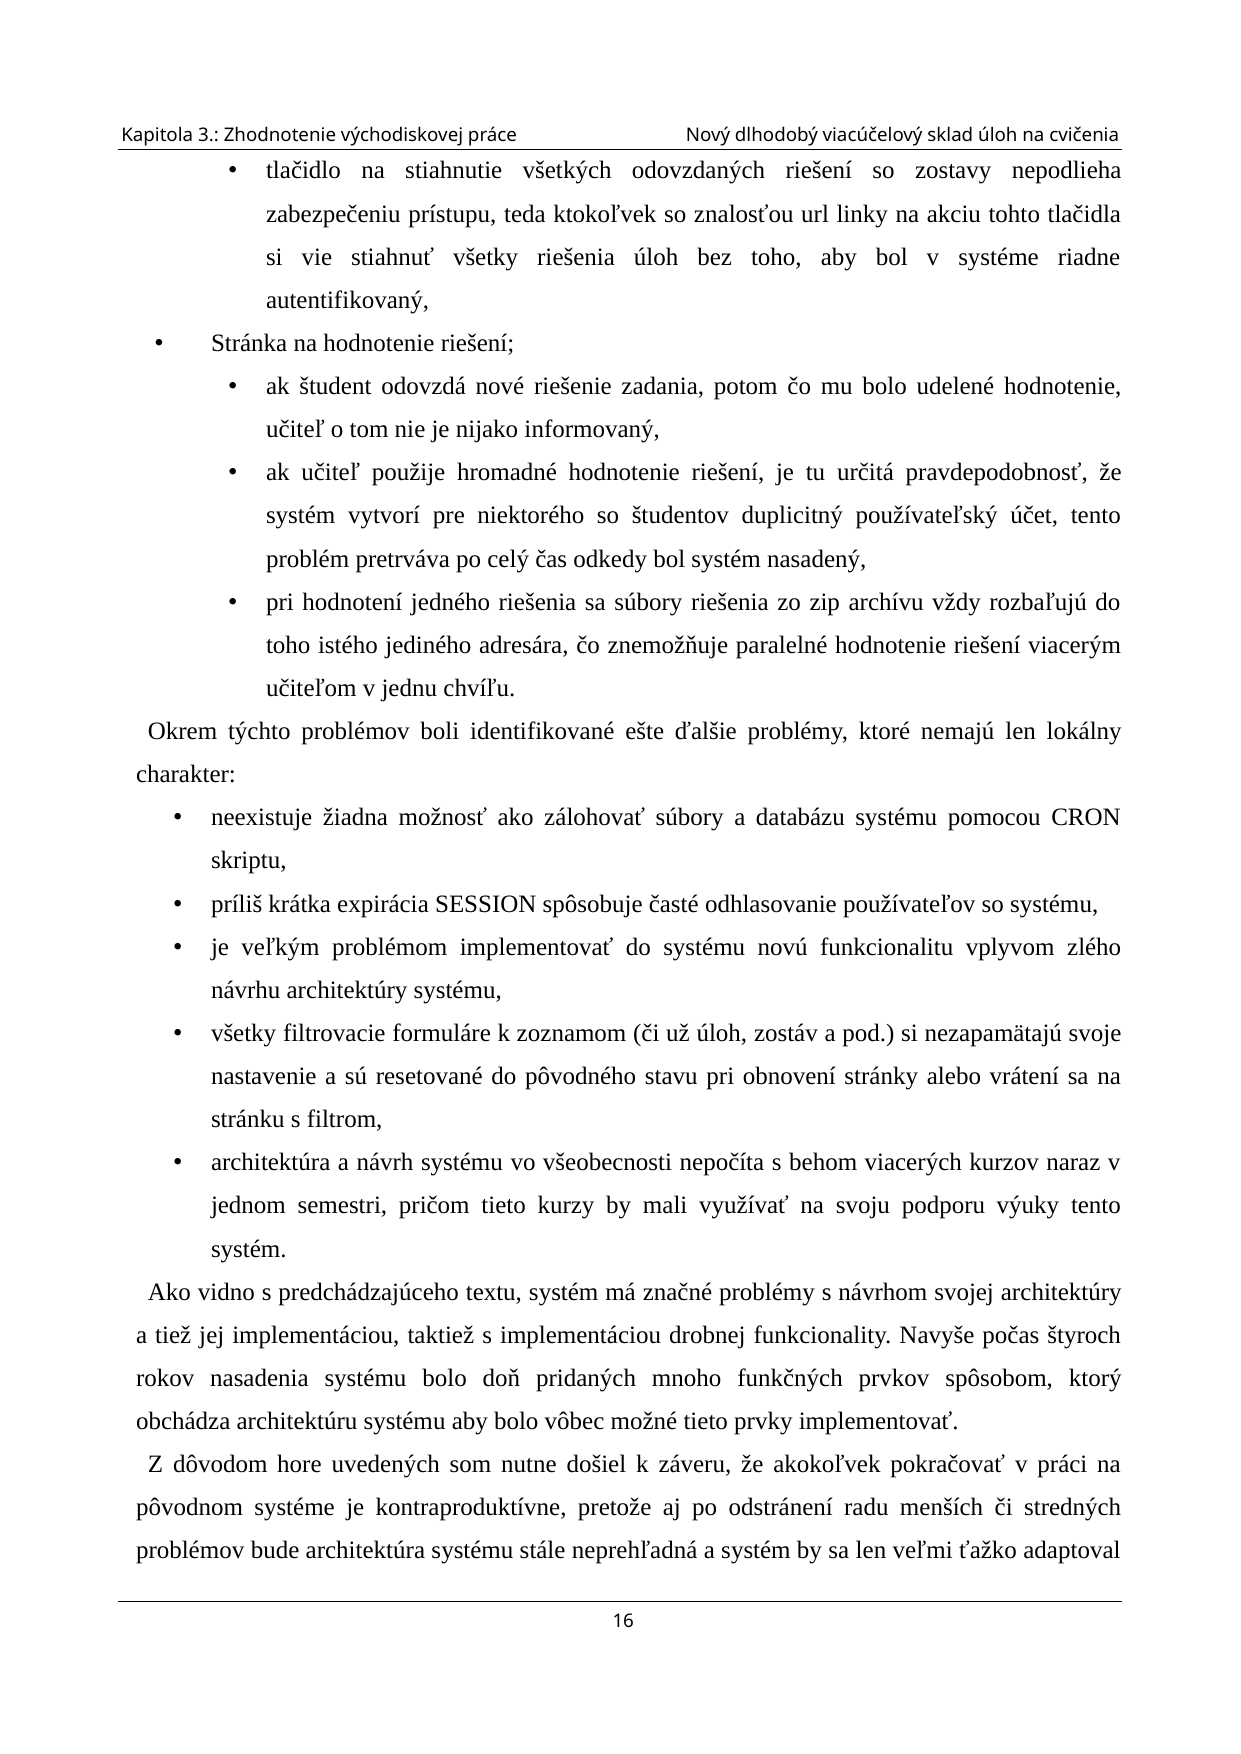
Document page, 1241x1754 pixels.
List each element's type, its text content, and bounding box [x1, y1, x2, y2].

list architektúra a návrh systému vo všeobecnosti nepočíta s behom viacerých kurzov naraz v jednom semestri, pričom tieto kurzy by mali využívať na svoju podporu výuky tento systém. [173, 1147, 1122, 1262]
list Stránka na hodnotenie riešení; [154, 328, 1122, 357]
text Ako vidno s predchádzajúceho textu, systém má značné problémy s návrhom svojej architektúry a tiež jej implementáciou, taktiež s implementáciou drobnej funkcionality. Navyše počas štyroch rokov nasadenia systému bolo doň pridaných mnoho funkčných prvkov spôsobom, ktorý obchádza architektúru systému aby bolo vôbec možné tieto prvky implementovať. [136, 1277, 1122, 1435]
text Okrem týchto problémov boli identifikované ešte ďalšie problémy, ktoré nemajú len lokálny charakter: [136, 716, 1122, 788]
text Z dôvodom hore uvedených som nutne došiel k záveru, že akokoľvek pokračovať v práci na pôvodnom systéme je kontraproduktívne, pretože aj po odstránení radu menších či stredných problémov bude architektúra systému stále neprehľadná a systém by sa len veľmi ťažko adaptoval [136, 1449, 1122, 1564]
list pri hodnotení jedného riešenia sa súbory riešenia zo zip archívu vždy rozbaľujú do toho istého jediného adresára, čo znemožňuje paralelné hodnotenie riešení viacerým učiteľom v jednu chvíľu. [228, 587, 1122, 702]
list je veľkým problémom implementovať do systému novú funkcionalitu vplyvom zlého návrhu architektúry systému, [173, 932, 1122, 1004]
list ak učiteľ použije hromadné hodnotenie riešení, je tu určitá pravdepodobnosť, že systém vytvorí pre niektorého so študentov duplicitný používateľský účet, tento problém pretrváva po celý čas odkedy bol systém nasadený, [228, 457, 1122, 572]
list neexistuje žiadna možnosť ako zálohovať súbory a databázu systému pomocou CRON skriptu, [173, 802, 1122, 874]
list príliš krátka expirácia SESSION spôsobuje časté odhlasovanie používateľov so systému, [173, 889, 1122, 917]
list ak študent odovzdá nové riešenie zadania, potom čo mu bolo udelené hodnotenie, učiteľ o tom nie je nijako informovaný, [228, 371, 1122, 443]
list tlačidlo na stiahnutie všetkých odovzdaných riešení so zostavy nepodlieha zabezpečeniu prístupu, teda ktokoľvek so znalosťou url linky na akciu tohto tlačidla si vie stiahnuť všetky riešenia úloh bez toho, aby bol v systéme riadne autentifikovaný, [228, 156, 1122, 314]
list všetky filtrovacie formuláre k zoznamom (či už úloh, zostáv a pod.) si nezapamätajú svoje nastavenie a sú resetované do pôvodného stavu pri obnovení stránky alebo vrátení sa na stránku s filtrom, [173, 1018, 1122, 1133]
